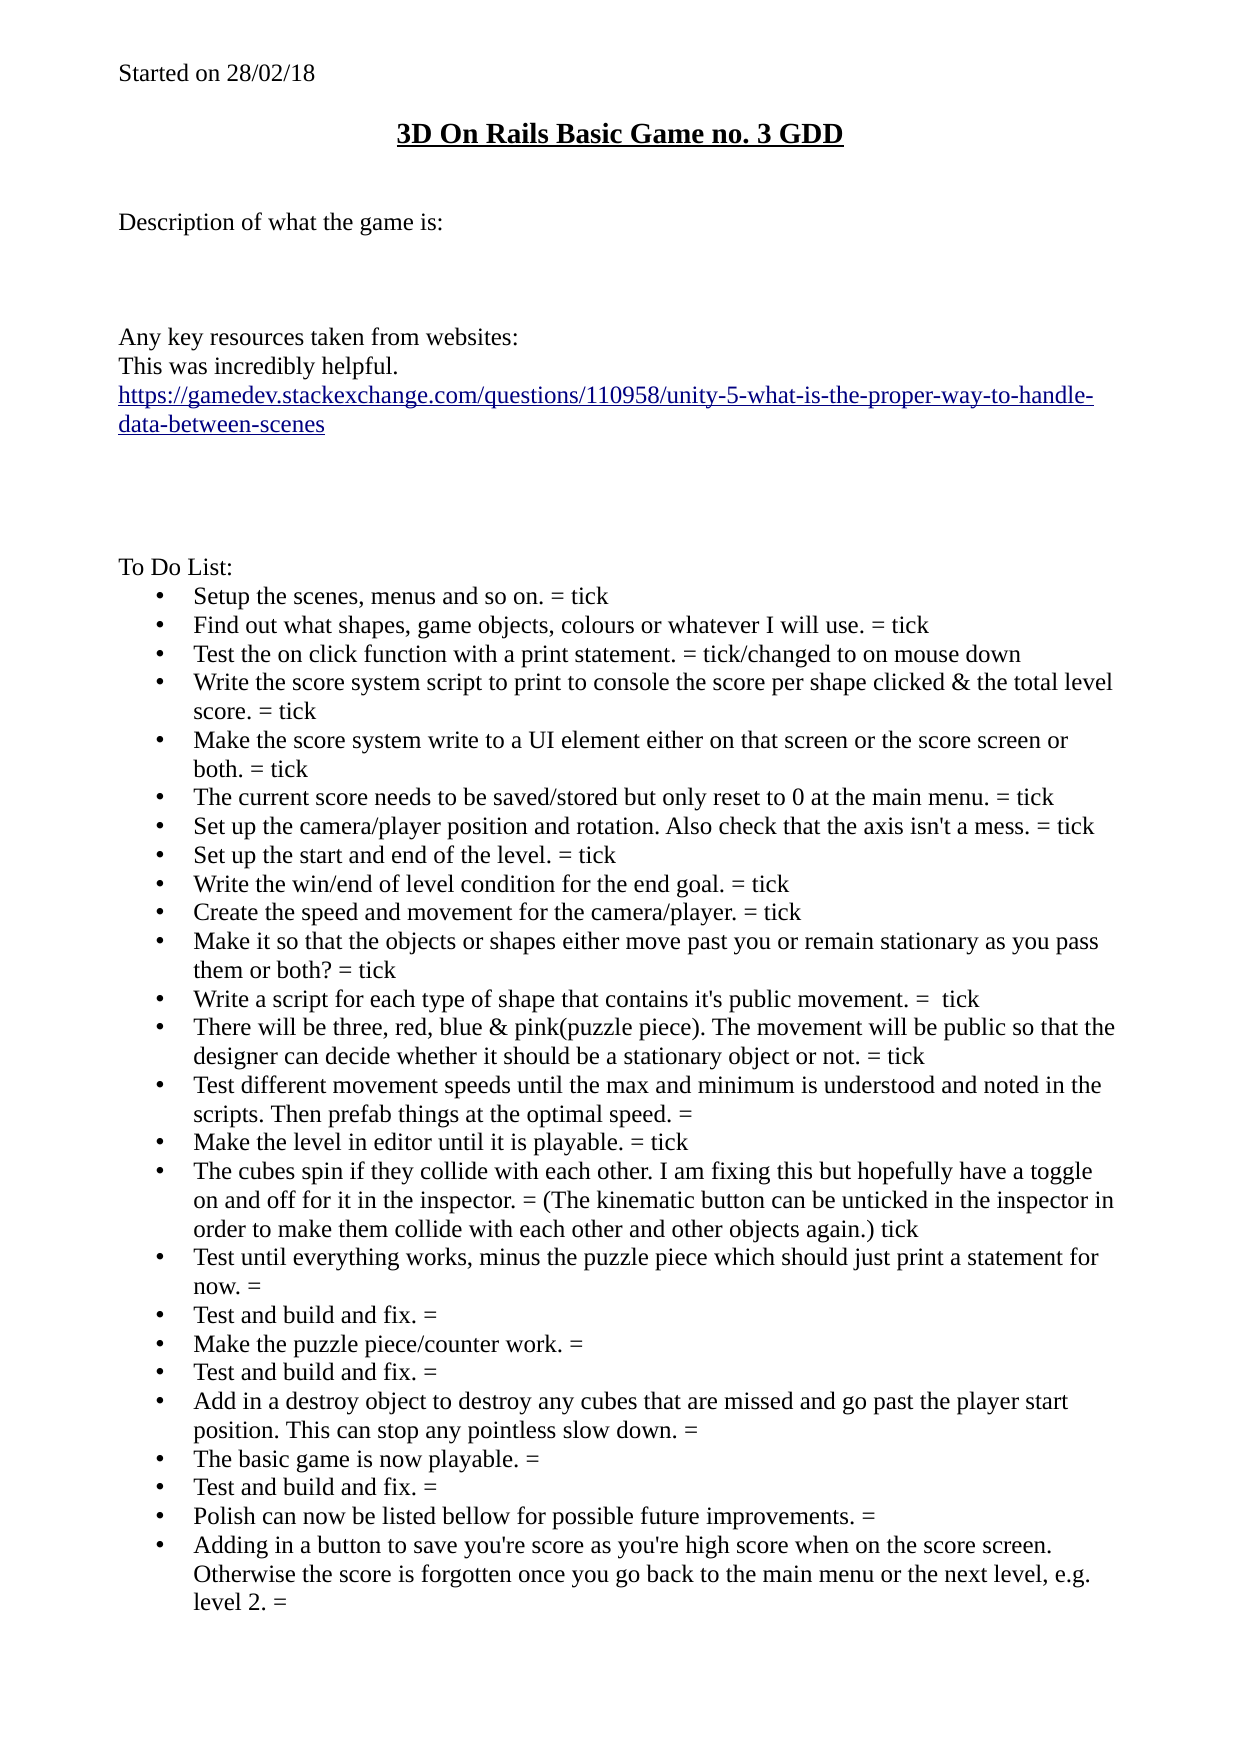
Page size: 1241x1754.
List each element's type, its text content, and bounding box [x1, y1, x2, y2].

list Create the speed and movement for the camera/player. = tick [156, 897, 1122, 926]
list Test and build and fix. = [156, 1357, 1122, 1386]
list Test and build and fix. = [156, 1472, 1122, 1501]
list Test different movement speeds until the max and minimum is understood and noted in the scripts. Then prefab things at the optimal speed. = [156, 1070, 1122, 1127]
list The basic game is now playable. = [156, 1444, 1122, 1472]
list The cubes spin if they collide with each other. I am fixing this but hopefully have a toggle on and off for it in the inspector. = (The kinematic button can be unticked in the inspector in order to make them collide with each other and other objects again.) tick [156, 1156, 1122, 1242]
list Write the score system script to print to console the score per shape clicked & the total level score. = tick [156, 667, 1122, 725]
list Write the win/end of level condition for the end goal. = tick [156, 869, 1122, 897]
list Make the level in editor until it is playable. = tick [156, 1127, 1122, 1156]
list Polish can now be listed bellow for possible future improvements. = [156, 1501, 1122, 1530]
text Any key resources taken from websites: [118, 322, 1122, 351]
list Make it so that the objects or shapes either move past you or remain stationary as you pass them or both? = tick [156, 926, 1122, 984]
text This was incredibly helpful. https://gamedev.stackexchange.com/questions/110958/unity-5-what-is-the-proper-way-to-handle-data-between-scenes [118, 351, 1122, 437]
list Make the puzzle piece/counter work. = [156, 1329, 1122, 1357]
list Write a script for each type of shape that contains it's public movement. = tick [156, 984, 1122, 1012]
list Add in a destroy object to destroy any cubes that are missed and go past the player start position. This can stop any pointless slow down. = [156, 1386, 1122, 1444]
list Test the on click function with a print statement. = tick/changed to on mouse down [156, 639, 1122, 667]
list Set up the camera/player position and rotation. Also check that the axis isn't a mess. = tick [156, 811, 1122, 840]
text Description of what the game is: [118, 207, 1122, 236]
list Setup the scenes, menus and so on. = tick [156, 581, 1122, 610]
list Make the score system write to a UI element either on that screen or the score screen or both. = tick [156, 725, 1122, 782]
text 3D On Rails Basic Game no. 3 GDD [118, 116, 1122, 150]
list Adding in a button to save you're score as you're high score when on the score screen. Otherwise the score is forgotten once you go back to the main menu or the next level, e.g. level 2. = [156, 1530, 1122, 1616]
list Find out what shapes, game objects, colours or whatever I will use. = tick [156, 610, 1122, 639]
text To Do List: [118, 552, 1122, 581]
list Set up the start and end of the level. = tick [156, 840, 1122, 869]
list Test and build and fix. = [156, 1300, 1122, 1329]
list The current score needs to be saved/stored but only reset to 0 at the main menu. = tick [156, 782, 1122, 811]
list There will be three, red, blue & pink(puzzle piece). The movement will be public so that the designer can decide whether it should be a stationary object or not. = tick [156, 1012, 1122, 1070]
list Test until everything works, minus the puzzle piece which should just print a statement for now. = [156, 1242, 1122, 1300]
